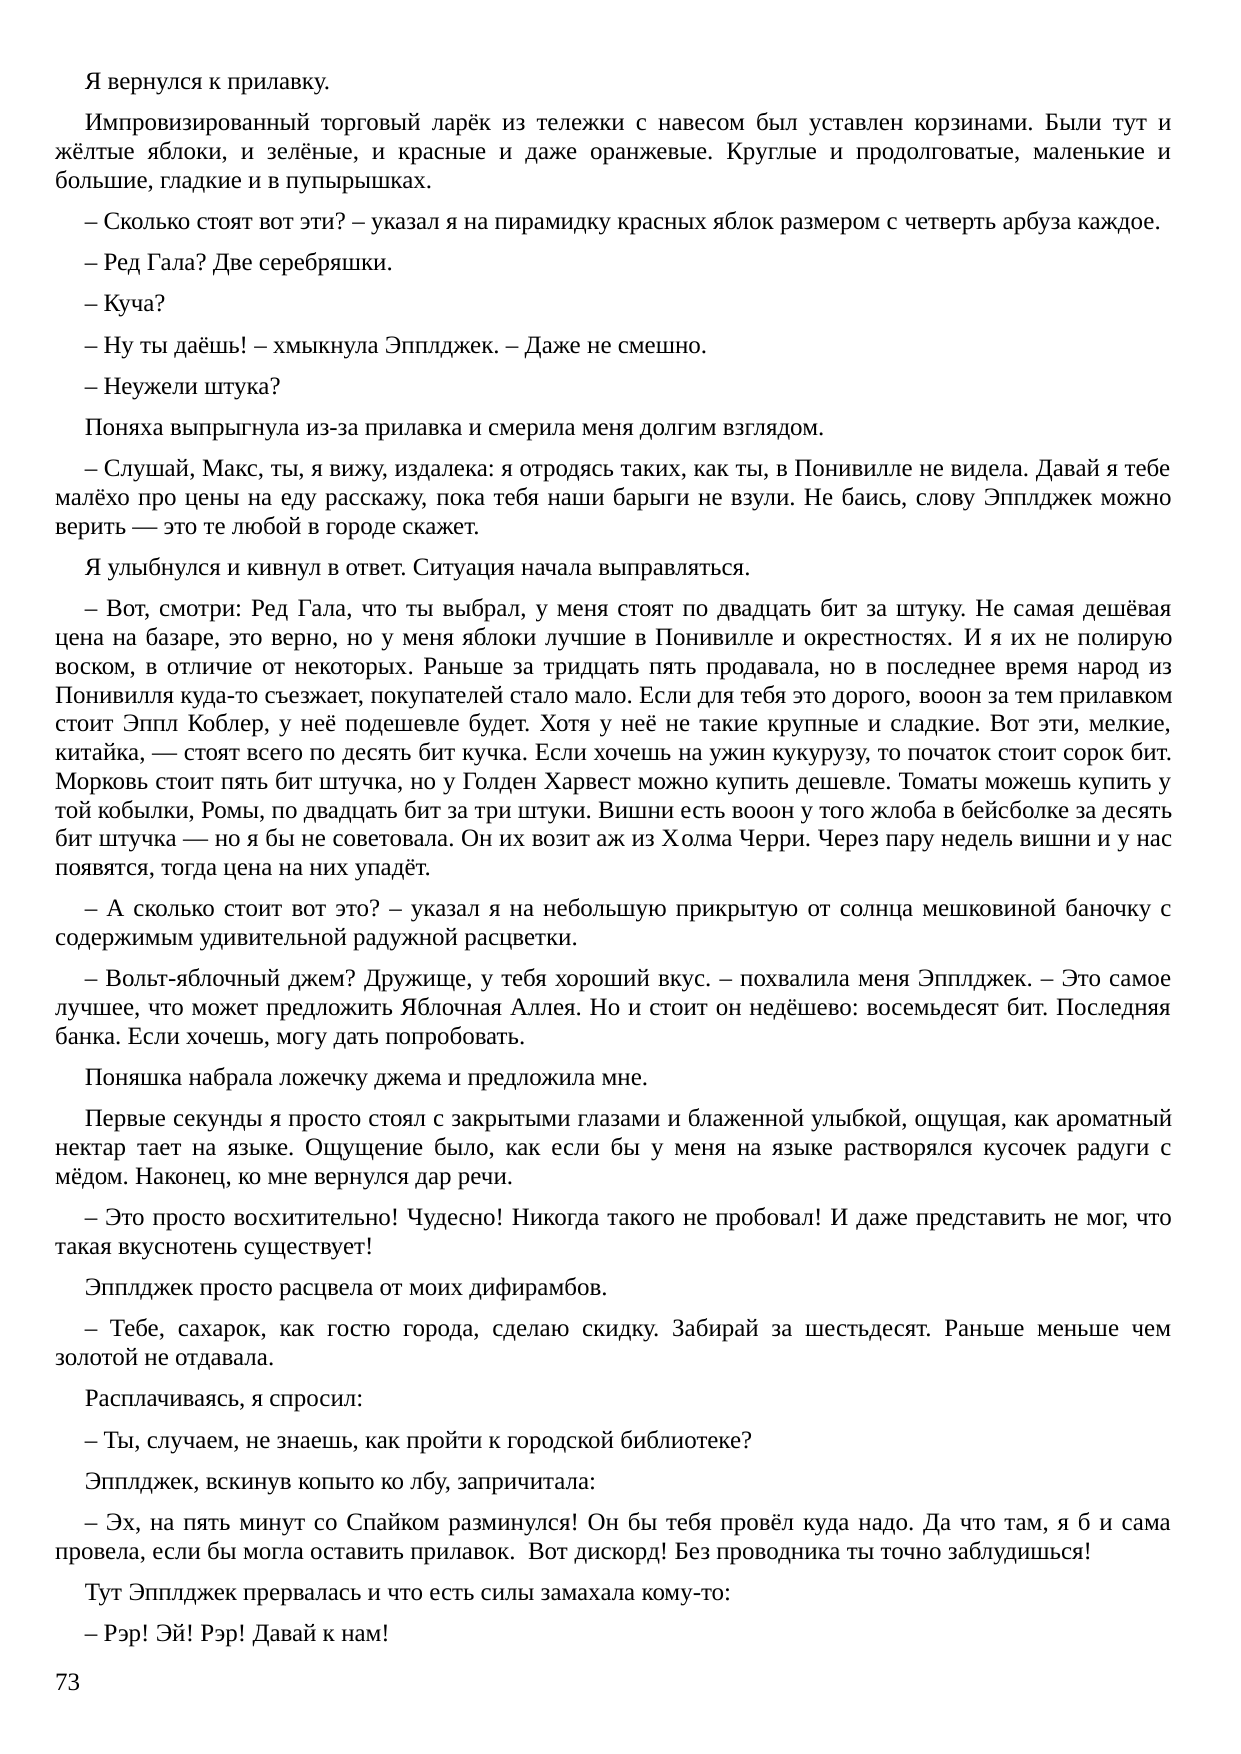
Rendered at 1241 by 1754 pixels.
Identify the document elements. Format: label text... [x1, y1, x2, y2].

text Расплачиваясь, я спросил: [55, 1383, 1173, 1412]
text Поняшка набрала ложечку джема и предложила мне. [55, 1062, 1173, 1091]
text Я улыбнулся и кивнул в ответ. Ситуация начала выправляться. [55, 552, 1173, 581]
text – Ты, случаем, не знаешь, как пройти к городской библиотеке? [55, 1425, 1173, 1453]
text Поняха выпрыгнула из-за прилавка и смерила меня долгим взглядом. [55, 412, 1173, 441]
text – Сколько стоят вот эти? – указал я на пирамидку красных яблок размером с четверть арбуза каждое. [55, 206, 1173, 235]
text Эпплджек просто расцвела от моих дифирамбов. [55, 1272, 1173, 1301]
text Эпплджек, вскинув копыто ко лбу, запричитала: [55, 1466, 1173, 1495]
text Первые секунды я просто стоял с закрытыми глазами и блаженной улыбкой, ощущая, как ароматный нектар тает на языке. Ощущение было, как если бы у меня на языке растворялся кусочек радуги с мёдом. Наконец, ко мне вернулся дар речи. [55, 1103, 1173, 1190]
text – Эх, на пять минут со Спайком разминулся! Он бы тебя провёл куда надо. Да что там, я б и сама провела, если бы могла оставить прилавок. Вот дискорд! Без проводника ты точно заблудишься! [55, 1507, 1173, 1565]
text – Это просто восхитительно! Чудесно! Никогда такого не пробовал! И даже представить не мог, что такая вкуснотень существует! [55, 1202, 1173, 1260]
text – Ну ты даёшь! – хмыкнула Эпплджек. – Даже не смешно. [55, 330, 1173, 358]
text – Неужели штука? [55, 371, 1173, 400]
text Я вернулся к прилавку. [55, 66, 1173, 95]
text – Слушай, Макс, ты, я вижу, издалека: я отродясь таких, как ты, в Понивилле не видела. Давай я тебе малёхо про цены на еду расскажу, пока тебя наши барыги не взули. Не баись, слову Эпплджек можно верить — это те любой в городе скажет. [55, 453, 1173, 540]
text – Куча? [55, 288, 1173, 317]
text – Рэр! Эй! Рэр! Давай к нам! [55, 1618, 1173, 1647]
text – Тебе, сахарок, как гостю города, сделаю скидку. Забирай за шестьдесят. Раньше меньше чем золотой не отдавала. [55, 1313, 1173, 1371]
text Тут Эпплджек прервалась и что есть силы замахала кому-то: [55, 1577, 1173, 1606]
text – Вольт-яблочный джем? Дружище, у тебя хороший вкус. – похвалила меня Эпплджек. – Это самое лучшее, что может предложить Яблочная Аллея. Но и стоит он недёшево: восемьдесят бит. Последняя банка. Если хочешь, могу дать попробовать. [55, 963, 1173, 1050]
text – А сколько стоит вот это? – указал я на небольшую прикрытую от солнца мешковиной баночку с содержимым удивительной радужной расцветки. [55, 893, 1173, 951]
text Импровизированный торговый ларёк из тележки с навесом был уставлен корзинами. Были тут и жёлтые яблоки, и зелёные, и красные и даже оранжевые. Круглые и продолговатые, маленькие и большие, гладкие и в пупырышках. [55, 107, 1173, 193]
text – Вот, смотри: Ред Гала, что ты выбрал, у меня стоят по двадцать бит за штуку. Не самая дешёвая цена на базаре, это верно, но у меня яблоки лучшие в Понивилле и окрестностях. И я их не полирую воском, в отличие от некоторых. Раньше за тридцать пять продавала, но в последнее время народ из Понивилля куда-то съезжает, покупателей стало мало. Если для тебя это дорого, вооон за тем прилавком стоит Эппл Коблер, у неё подешевле будет. Хотя у неё не такие крупные и сладкие. Вот эти, мелкие, китайка, — стоят всего по десять бит кучка. Если хочешь на ужин кукурузу, то початок стоит сорок бит. Морковь стоит пять бит штучка, но у Голден Харвест можно купить дешевле. Томаты можешь купить у той кобылки, Ромы, по двадцать бит за три штуки. Вишни есть вооон у того жлоба в бейсболке за десять бит штучка — но я бы не советовала. Он их возит аж из Холма Черри. Через пару недель вишни и у нас появятся, тогда цена на них упадёт. [55, 593, 1173, 881]
text – Ред Гала? Две серебряшки. [55, 247, 1173, 276]
